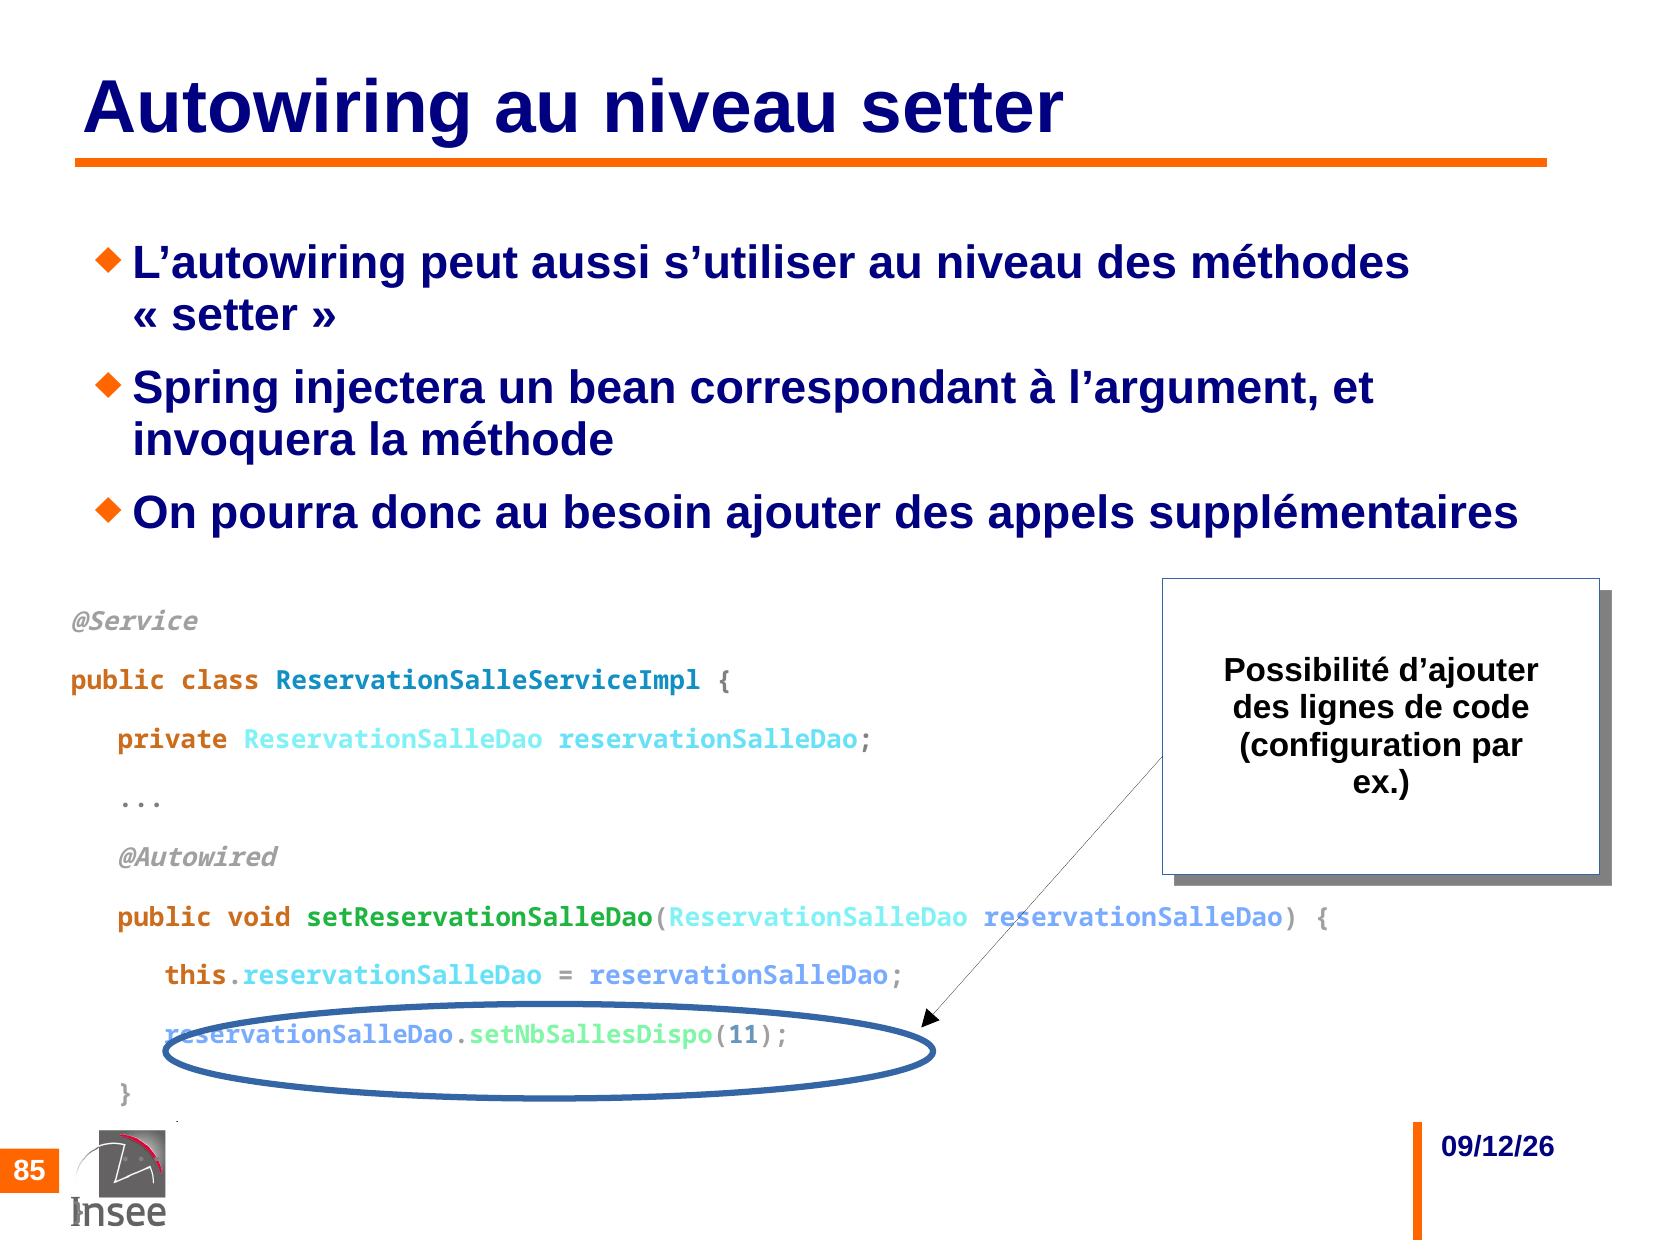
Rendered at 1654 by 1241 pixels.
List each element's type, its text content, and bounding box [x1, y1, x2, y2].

text_box [1162, 578, 1600, 875]
list L’autowiring peut aussi s’utiliser au niveau des méthodes « setter » Spring injectera un bean correspondant à l’argument, et invoquera la méthode On pourra donc au besoin ajouter des appels supplémentaires [82, 236, 1548, 579]
list @Service public class ReservationSalleServiceImpl { private ReservationSalleDao reservationSalleDao; ... @Autowired public void setReservationSalleDao(ReservationSalleDao reservationSalleDao) { this.reservationSalleDao = reservationSalleDao; reservationSalleDao.setNbSallesDispo(11); } ... } [70, 602, 1536, 1229]
picture [62, 1121, 178, 1241]
text_box Possibilité d’ajouter des lignes de code (configuration par ex.) [1198, 607, 1565, 845]
title Autowiring au niveau setter [82, 49, 1619, 163]
